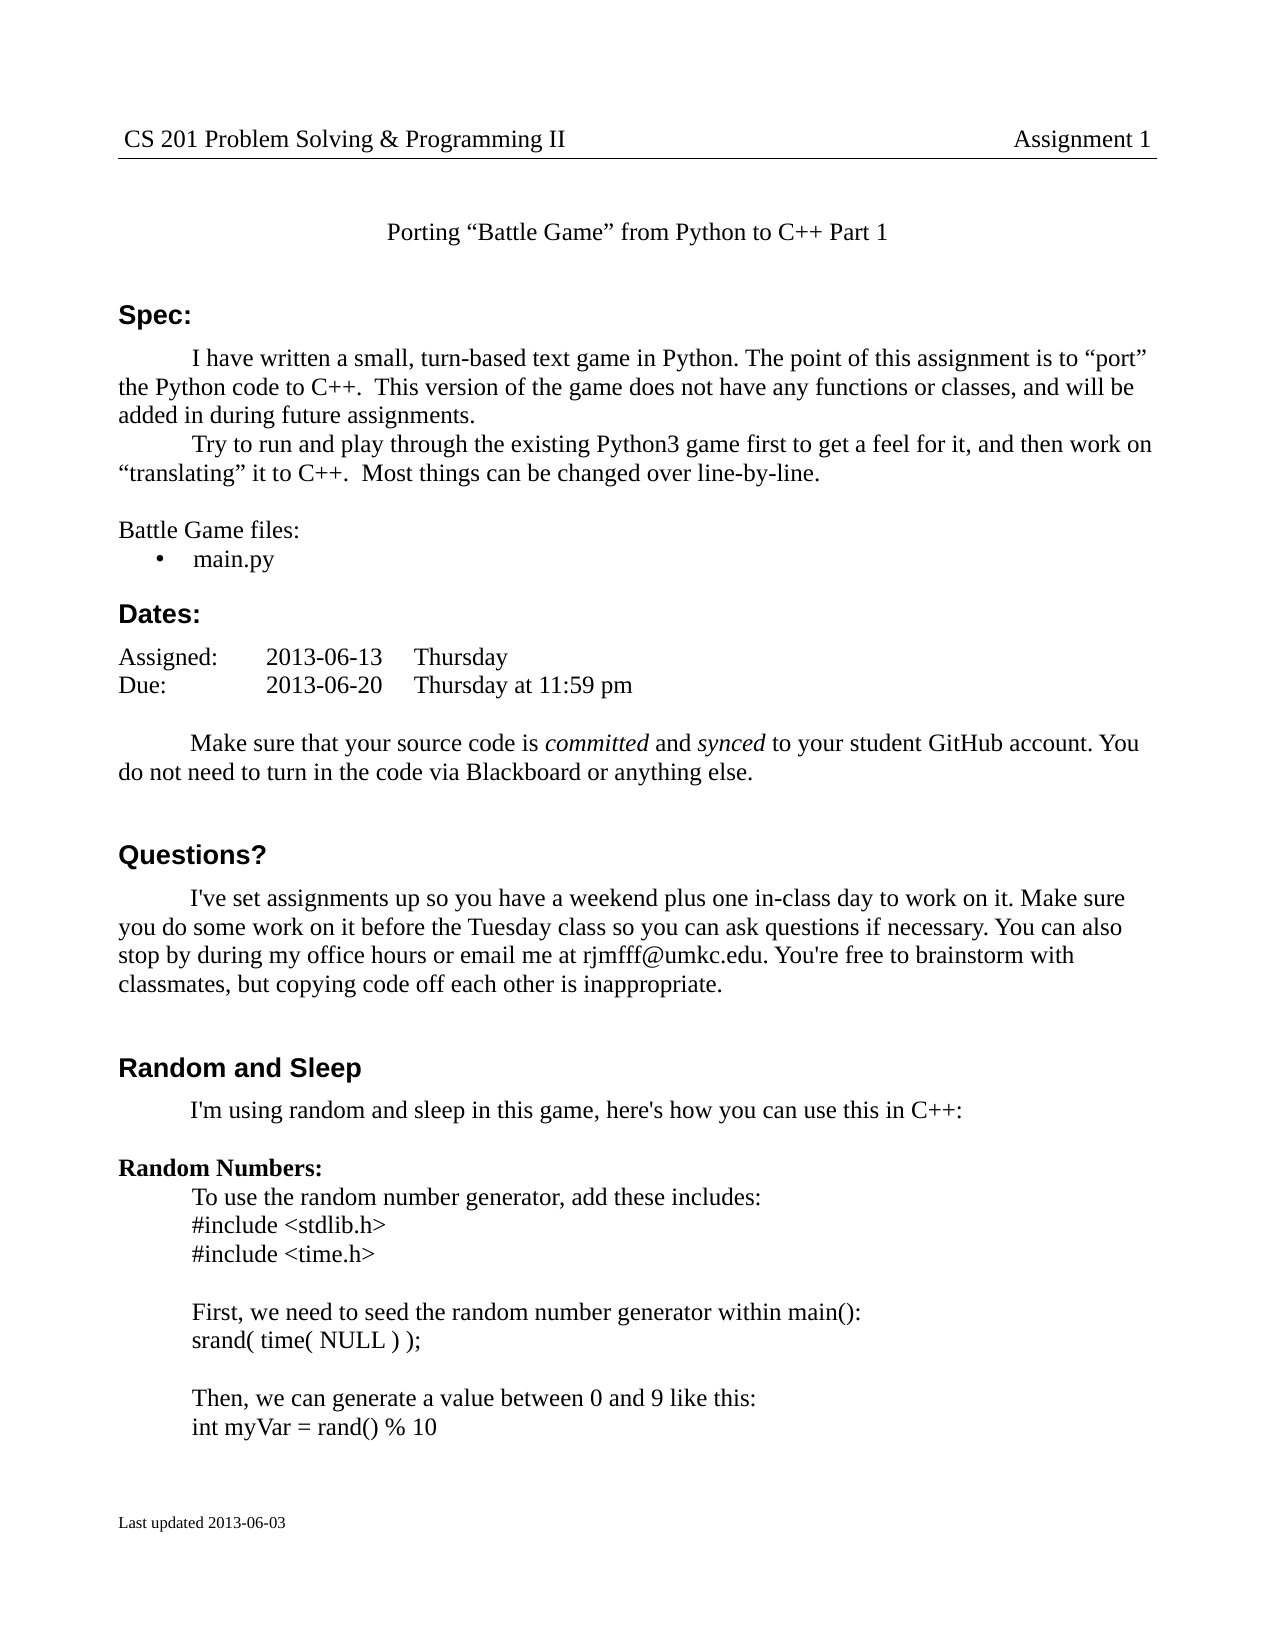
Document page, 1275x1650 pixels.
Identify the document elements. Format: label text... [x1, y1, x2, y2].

text I'm using random and sleep in this game, here's how you can use this in C++: [118, 1095, 1157, 1124]
subtitle Spec: [118, 299, 1157, 330]
text Porting “Battle Game” from Python to C++ Part 1 [118, 217, 1157, 245]
subtitle Random and Sleep [118, 1052, 1157, 1083]
text To use the random number generator, add these includes: [118, 1182, 1157, 1210]
text Assigned: 2013-06-13 Thursday [118, 642, 1157, 670]
text Random Numbers: [118, 1153, 1157, 1182]
text Try to run and play through the existing Python3 game first to get a feel for it, and then work on “translating” it to C++. Most things can be changed over line-by-line. [118, 429, 1157, 487]
text Then, we can generate a value between 0 and 9 like this: [118, 1383, 1157, 1412]
text #include <stdlib.h> [118, 1210, 1157, 1239]
text #include <time.h> [118, 1239, 1157, 1268]
subtitle Dates: [118, 598, 1157, 629]
list main.py [156, 544, 1157, 573]
text I have written a small, turn-based text game in Python. The point of this assignment is to “port” the Python code to C++. This version of the game does not have any functions or classes, and will be added in during future assignments. [118, 343, 1157, 429]
text I've set assignments up so you have a weekend plus one in-class day to work on it. Make sure you do some work on it before the Tuesday class so you can ask questions if necessary. You can also stop by during my office hours or email me at rjmfff@umkc.edu. You're free to brainstorm with classmates, but copying code off each other is inappropriate. [118, 883, 1157, 998]
subtitle Questions? [118, 839, 1157, 870]
text int myVar = rand() % 10 [118, 1412, 1157, 1440]
text First, we need to seed the random number generator within main(): [118, 1297, 1157, 1325]
text srand( time( NULL ) ); [118, 1325, 1157, 1354]
text Battle Game files: [118, 515, 1157, 544]
text Make sure that your source code is committed and synced to your student GitHub account. You do not need to turn in the code via Blackboard or anything else. [118, 728, 1157, 785]
text Due: 2013-06-20 Thursday at 11:59 pm [118, 670, 1157, 699]
